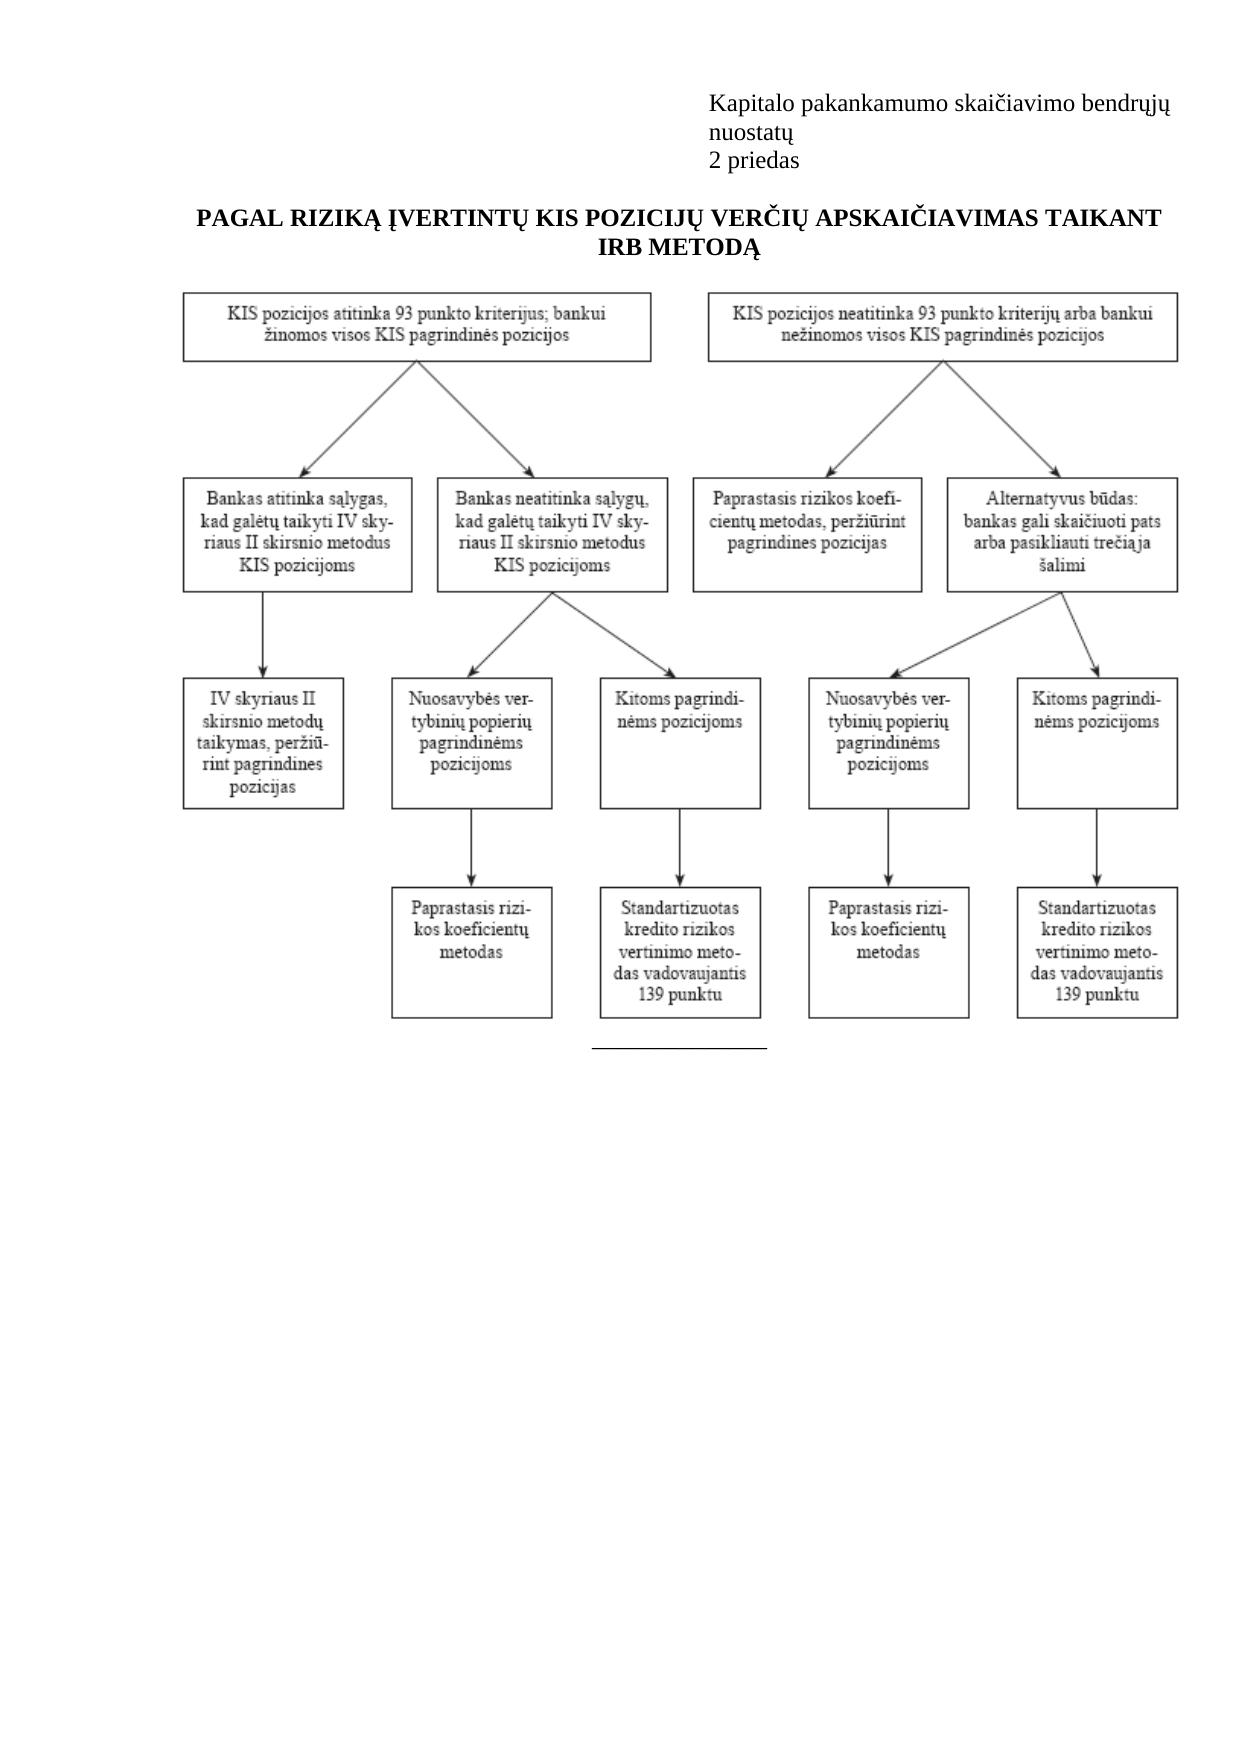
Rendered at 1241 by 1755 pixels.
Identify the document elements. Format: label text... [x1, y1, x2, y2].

text PAGAL RIZIKĄ ĮVERTINTŲ KIS POZICIJŲ VERČIŲ APSKAIČIAVIMAS TAIKANT IRB METODĄ [177, 203, 1181, 260]
text ______________ [177, 1024, 1181, 1052]
text nuostatų [177, 117, 1181, 145]
text Kapitalo pakankamumo skaičiavimo bendrųjų [177, 88, 1181, 117]
text 2 priedas [177, 145, 1181, 174]
